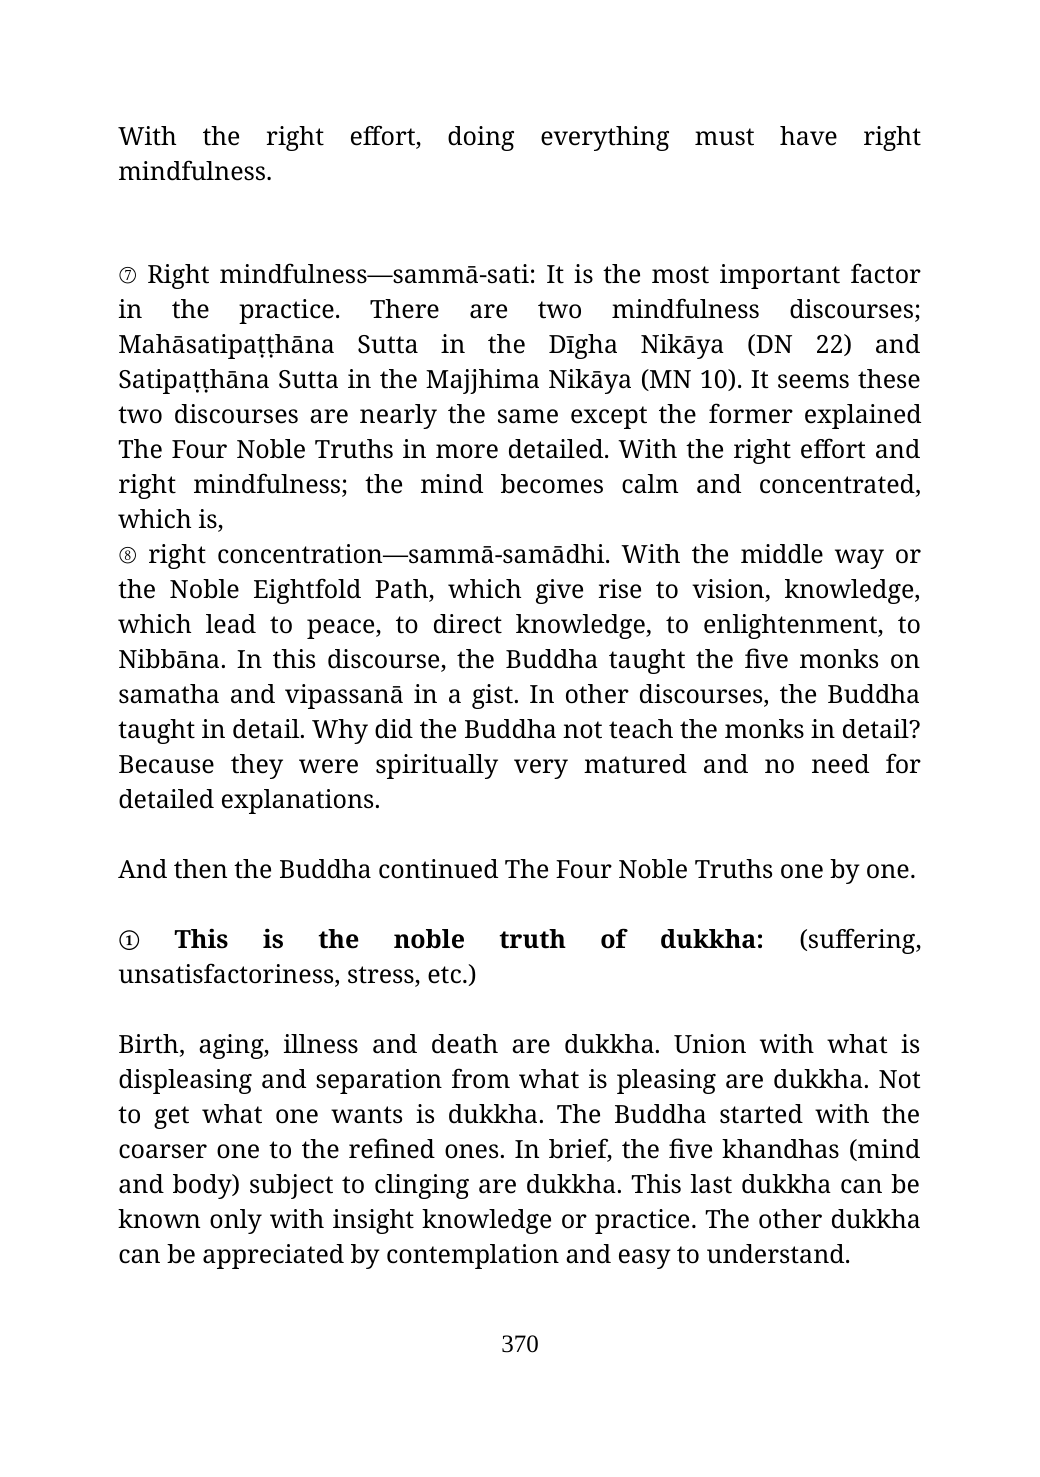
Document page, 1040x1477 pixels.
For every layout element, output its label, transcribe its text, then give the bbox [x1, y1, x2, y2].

text With the right effort, doing everything must have right mindfulness. [118, 118, 922, 188]
text ⑦ Right mindfulness—sammā-sati: It is the most important factor in the practice. There are two mindfulness discourses; Mahāsatipaṭṭhāna Sutta in the Dīgha Nikāya (DN 22) and Satipaṭṭhāna Sutta in the Majjhima Nikāya (MN 10). It seems these two discourses are nearly the same except the former explained The Four Noble Truths in more detailed. With the right effort and right mindfulness; the mind becomes calm and concentrated, which is, ⑧ right concentration—sammā-samādhi. With the middle way or the Noble Eightfold Path, which give rise to vision, knowledge, which lead to peace, to direct knowledge, to enlightenment, to Nibbāna. In this discourse, the Buddha taught the five monks on samatha and vipassanā in a gist. In other discourses, the Buddha taught in detail. Why did the Buddha not teach the monks in detail? Because they were spiritually very matured and no need for detailed explanations. And then the Buddha continued The Four Noble Truths one by one. ① This is the noble truth of dukkha: (suffering, unsatisfactoriness, stress, etc.) Birth, aging, illness and death are dukkha. Union with what is displeasing and separation from what is pleasing are dukkha. Not to get what one wants is dukkha. The Buddha started with the coarser one to the refined ones. In brief, the five khandhas (mind and body) subject to clinging are dukkha. This last dukkha can be known only with insight knowledge or practice. The other dukkha can be appreciated by contemplation and easy to understand. [118, 221, 922, 1271]
